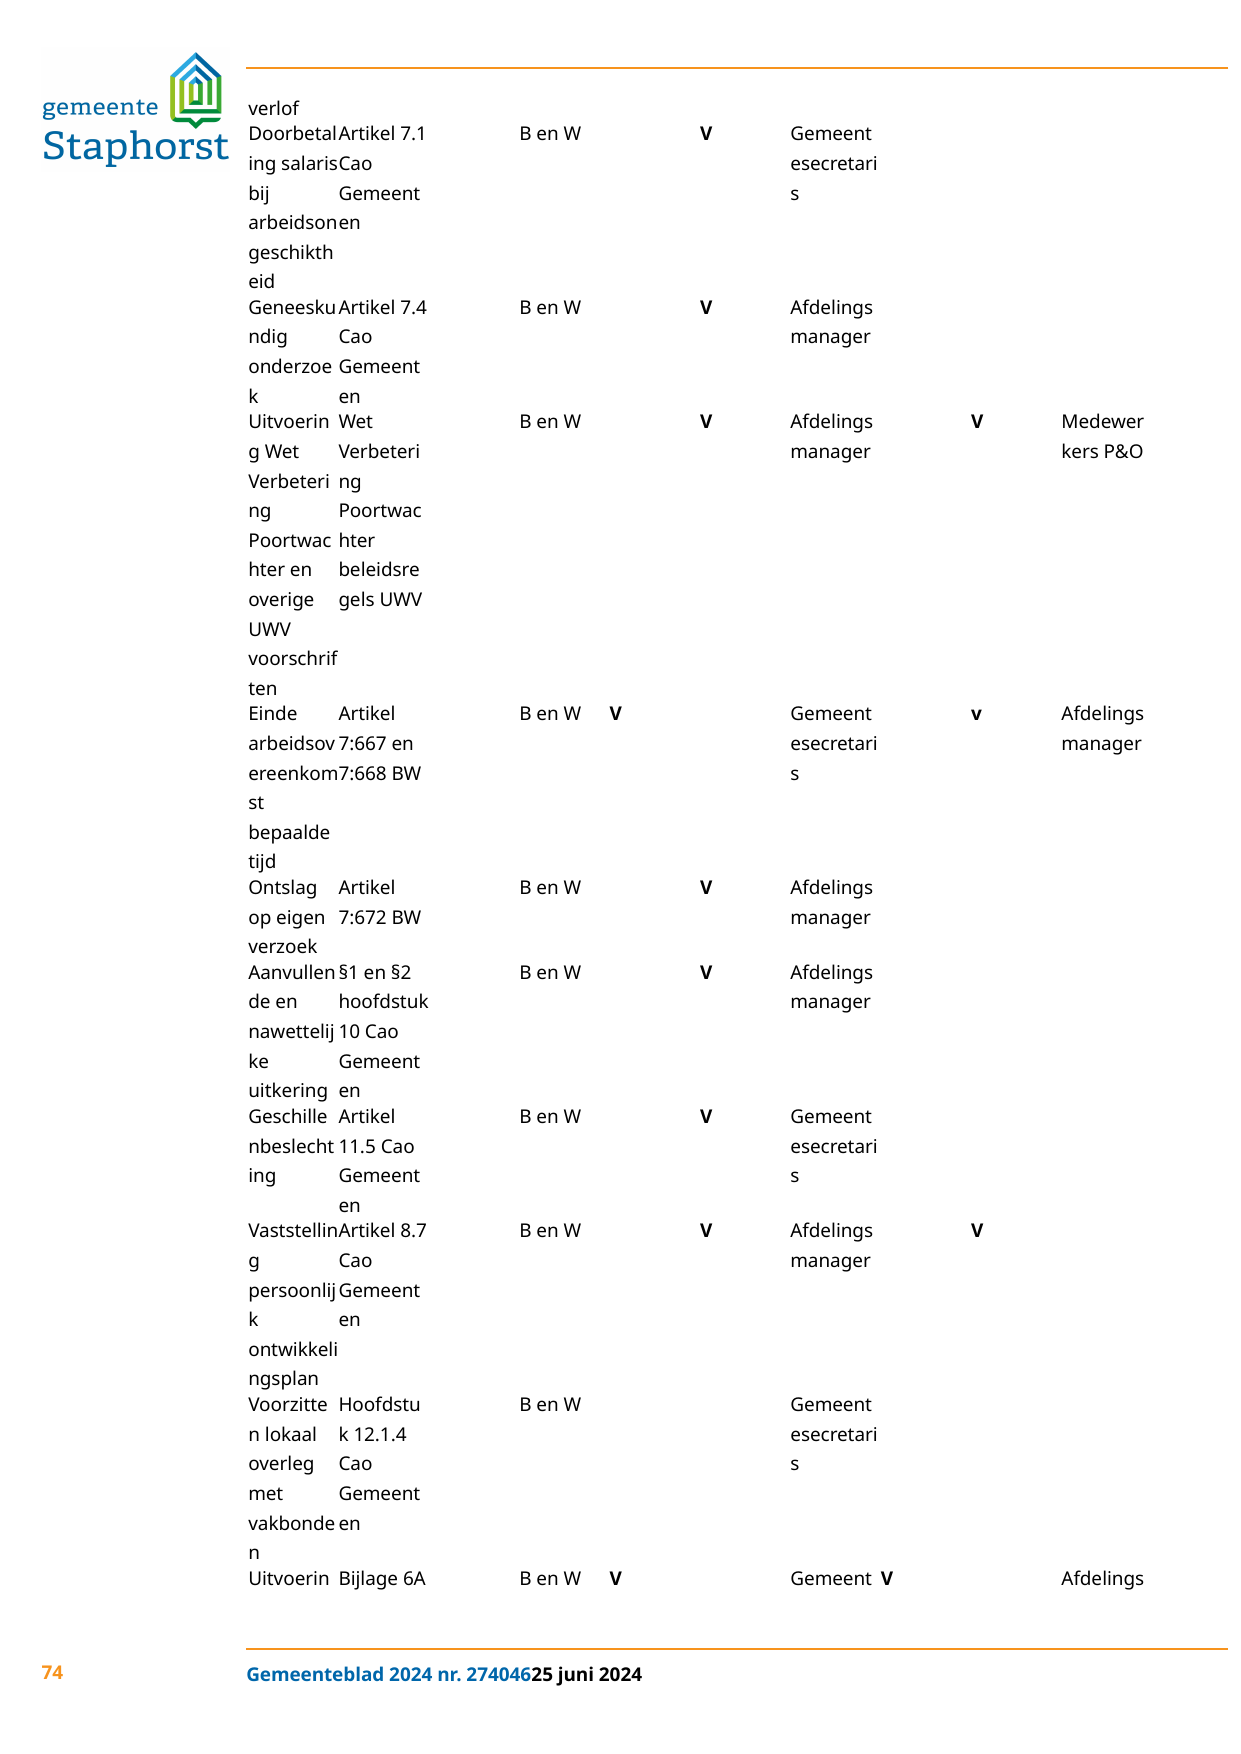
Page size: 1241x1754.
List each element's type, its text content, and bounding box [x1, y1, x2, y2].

table_cell [609, 959, 700, 1103]
table_cell [700, 95, 790, 121]
table_cell [971, 959, 1061, 1103]
table_cell Artikel 7.1 Cao Gemeenten [338, 121, 429, 294]
table_cell Voorzitten lokaal overleg met vakbonden [248, 1391, 338, 1565]
table_cell B en W [519, 959, 609, 1103]
table_cell Afdelingsmanager [790, 874, 881, 959]
table_cell Vaststelling persoonlijk ontwikkelingsplan [248, 1218, 338, 1391]
table_cell B en W [519, 701, 609, 874]
table_cell Gemeent [790, 1565, 881, 1591]
table_cell Geneeskundig onderzoek [248, 294, 338, 409]
table_cell [1061, 874, 1152, 959]
table_cell V [971, 1218, 1061, 1391]
table_cell [338, 95, 429, 121]
table_cell [700, 701, 790, 874]
table_cell [700, 1391, 790, 1565]
table_cell V [700, 294, 790, 409]
table_cell [429, 959, 519, 1103]
table_cell [609, 409, 700, 701]
table_cell [609, 294, 700, 409]
table_cell B en W [519, 121, 609, 294]
table_cell [1061, 1103, 1152, 1218]
table_cell V [609, 701, 700, 874]
table_cell [1061, 1391, 1152, 1565]
table_cell [881, 701, 971, 874]
table_cell B en W [519, 1565, 609, 1591]
table_cell [1061, 959, 1152, 1103]
table_cell [971, 874, 1061, 959]
table_cell [519, 95, 609, 121]
table_cell Afdelingsmanager [1061, 701, 1152, 874]
table_cell [971, 95, 1061, 121]
table_cell Einde arbeidsovereenkomst bepaalde tijd [248, 701, 338, 874]
table_cell [429, 409, 519, 701]
picture [41, 47, 231, 172]
table_cell [609, 121, 700, 294]
table_cell [429, 701, 519, 874]
table_cell Artikel 8.7 Cao Gemeenten [338, 1218, 429, 1391]
table_cell §1 en §2 hoofdstuk 10 Cao Gemeenten [338, 959, 429, 1103]
table_cell Uitvoering Wet Verbetering Poortwachter en overige UWV voorschriften [248, 409, 338, 701]
table_cell V [700, 121, 790, 294]
table_cell Artikel 11.5 Cao Gemeenten [338, 1103, 429, 1218]
table_cell [429, 1218, 519, 1391]
table_cell Doorbetaling salaris bij arbeidsongeschiktheid [248, 121, 338, 294]
table_cell [609, 1218, 700, 1391]
table_cell Uitvoerin [248, 1565, 338, 1591]
table_cell B en W [519, 1218, 609, 1391]
table_cell V [971, 409, 1061, 701]
table_cell V [700, 874, 790, 959]
table_cell [881, 95, 971, 121]
table_cell B en W [519, 1103, 609, 1218]
table_cell [881, 874, 971, 959]
table_cell [971, 121, 1061, 294]
table_cell Wet Verbetering Poortwachter beleidsregels UWV [338, 409, 429, 701]
table_cell B en W [519, 409, 609, 701]
table_cell [971, 1103, 1061, 1218]
table_cell V [700, 1218, 790, 1391]
table_cell V [609, 1565, 700, 1591]
table_cell Artikel 7:672 BW [338, 874, 429, 959]
table_cell V [700, 1103, 790, 1218]
table_cell [429, 1391, 519, 1565]
table_cell Afdelings [1061, 1565, 1152, 1591]
table_cell B en W [519, 874, 609, 959]
table_cell Afdelingsmanager [790, 294, 881, 409]
table_cell [429, 1103, 519, 1218]
table_cell Gemeentesecretaris [790, 121, 881, 294]
table_cell [881, 1218, 971, 1391]
table_cell Ontslag op eigen verzoek [248, 874, 338, 959]
table_cell Aanvullende en nawettelijke uitkering [248, 959, 338, 1103]
table_cell [881, 294, 971, 409]
table_cell [429, 874, 519, 959]
table_cell Gemeentesecretaris [790, 701, 881, 874]
table_cell [790, 95, 881, 121]
table_cell B en W [519, 294, 609, 409]
table_cell [609, 95, 700, 121]
table_cell V [700, 409, 790, 701]
table_cell Afdelingsmanager [790, 409, 881, 701]
table_cell Geschillenbeslechting [248, 1103, 338, 1218]
table_cell Medewerkers P&O [1061, 409, 1152, 701]
table_cell [609, 874, 700, 959]
table_cell v [971, 701, 1061, 874]
table_cell [1061, 95, 1152, 121]
table_cell [429, 1565, 519, 1591]
table_cell Artikel 7:667 en 7:668 BW [338, 701, 429, 874]
table_cell [971, 1565, 1061, 1591]
table_cell V [700, 959, 790, 1103]
table_cell [609, 1391, 700, 1565]
table_cell verlof [248, 95, 338, 121]
table_cell [1061, 294, 1152, 409]
table_cell [700, 1565, 790, 1591]
table_cell B en W [519, 1391, 609, 1565]
table_cell [429, 95, 519, 121]
table_cell [881, 1103, 971, 1218]
table_cell Gemeentesecretaris [790, 1103, 881, 1218]
table_cell Hoofdstuk 12.1.4 Cao Gemeenten [338, 1391, 429, 1565]
table_cell [1061, 1218, 1152, 1391]
table_cell Bijlage 6A [338, 1565, 429, 1591]
table_cell [1061, 121, 1152, 294]
table_cell [881, 959, 971, 1103]
table_cell V [881, 1565, 971, 1591]
table_cell [609, 1103, 700, 1218]
table_cell [881, 1391, 971, 1565]
table_cell Artikel 7.4 Cao Gemeenten [338, 294, 429, 409]
table_cell Afdelingsmanager [790, 1218, 881, 1391]
table_cell [881, 121, 971, 294]
table_cell Afdelingsmanager [790, 959, 881, 1103]
table_cell [429, 121, 519, 294]
table_cell Gemeentesecretaris [790, 1391, 881, 1565]
table_cell [971, 294, 1061, 409]
table_cell [429, 294, 519, 409]
table_cell [881, 409, 971, 701]
table_cell [971, 1391, 1061, 1565]
